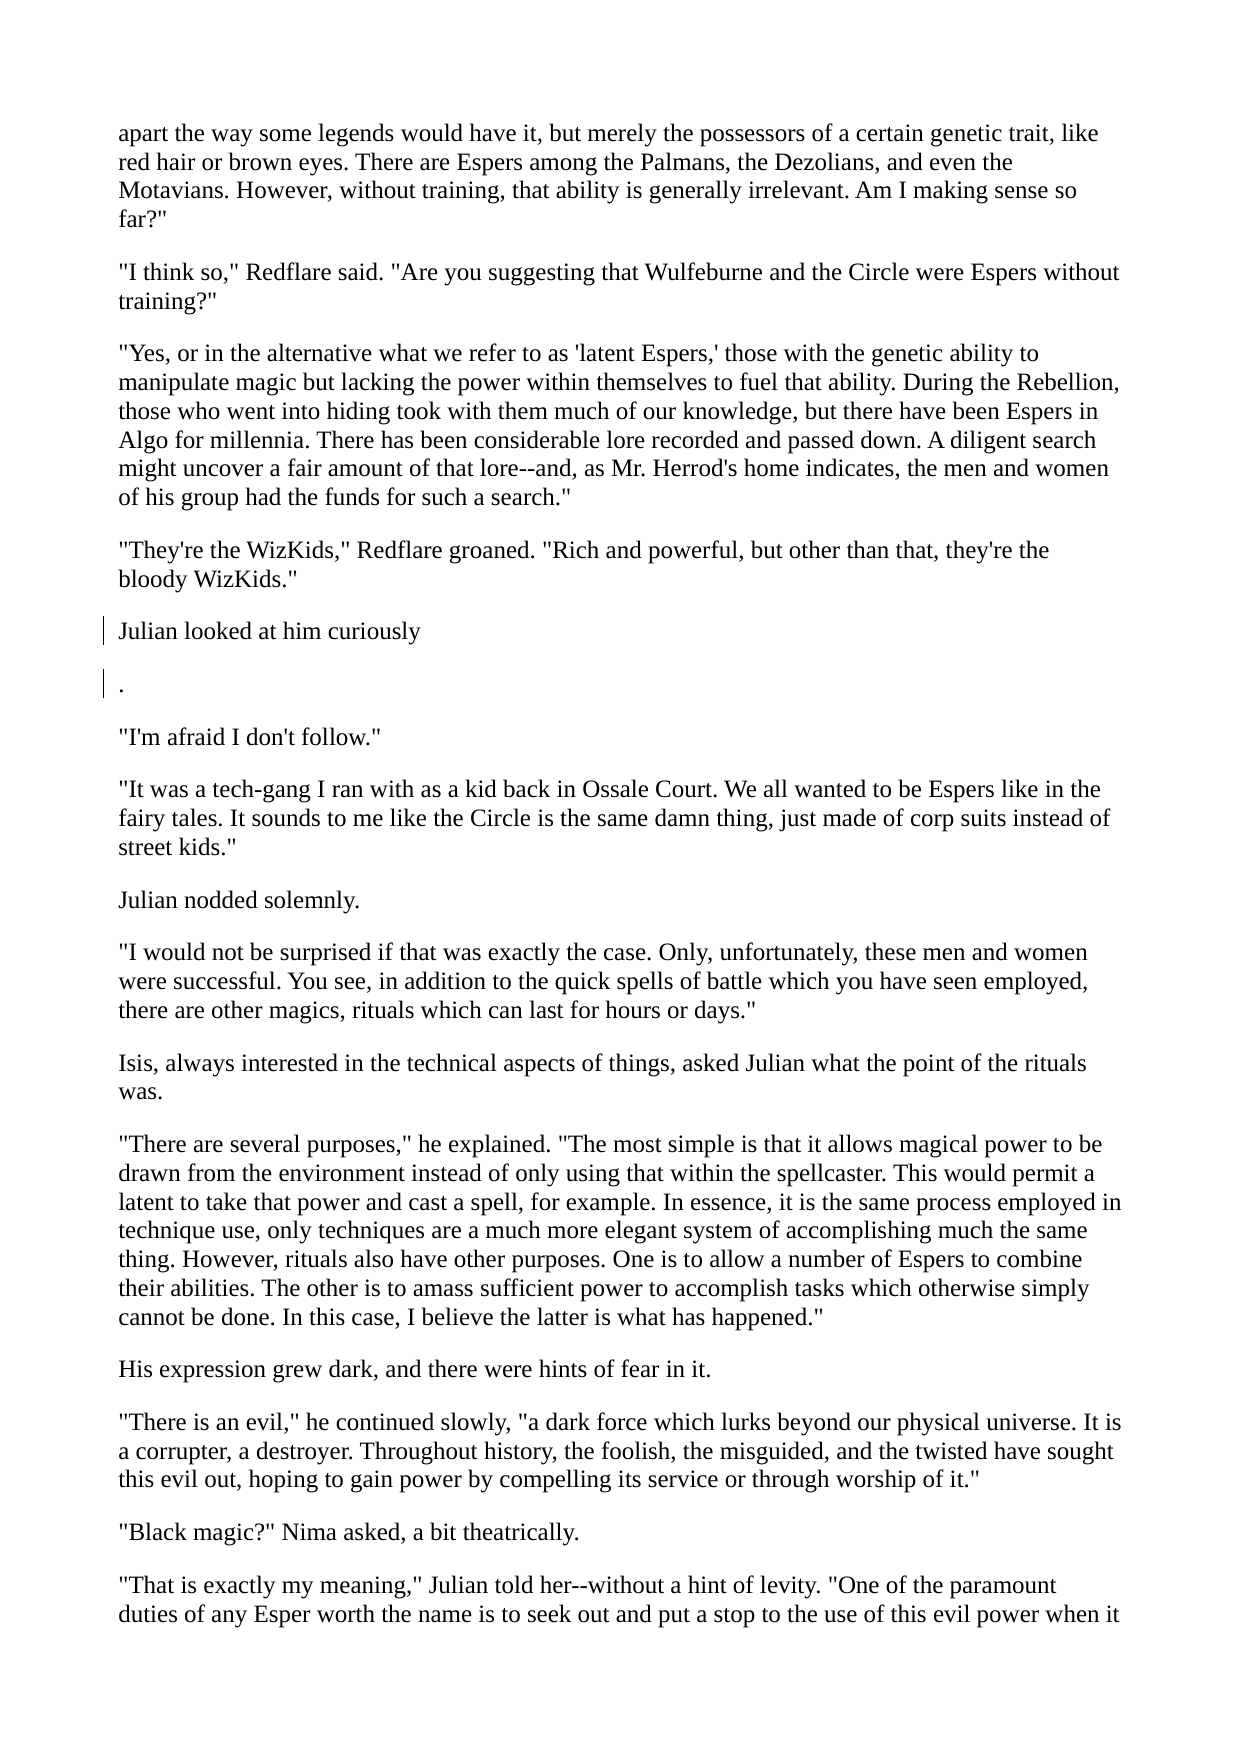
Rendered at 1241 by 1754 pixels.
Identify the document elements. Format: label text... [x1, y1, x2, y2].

text "They're the WizKids," Redflare groaned. "Rich and powerful, but other than that, they're the bloody WizKids." [118, 535, 1122, 592]
text His expression grew dark, and there were hints of fear in it. [118, 1354, 1122, 1383]
text Julian looked at him curiously. [118, 616, 1122, 698]
text Julian nodded solemnly. [118, 885, 1122, 913]
text "Yes, or in the alternative what we refer to as 'latent Espers,' those with the genetic ability to manipulate magic but lacking the power within themselves to fuel that ability. During the Rebellion, those who went into hiding took with them much of our knowledge, but there have been Espers in Algo for millennia. There has been considerable lore recorded and passed down. A diligent search might uncover a fair amount of that lore--and, as Mr. Herrod's home indicates, the men and women of his group had the funds for such a search." [118, 338, 1122, 511]
text "Black magic?" Nima asked, a bit theatrically. [118, 1517, 1122, 1546]
text "I think so," Redflare said. "Are you suggesting that Wulfeburne and the Circle were Espers without training?" [118, 257, 1122, 314]
text apart the way some legends would have it, but merely the possessors of a certain genetic trait, like red hair or brown eyes. There are Espers among the Palmans, the Dezolians, and even the Motavians. However, without training, that ability is generally irrelevant. Am I making sense so far?" [118, 118, 1122, 233]
text "That is exactly my meaning," Julian told her--without a hint of levity. "One of the paramount duties of any Esper worth the name is to seek out and put a stop to the use of this evil power when it [118, 1570, 1122, 1627]
text "I would not be surprised if that was exactly the case. Only, unfortunately, these men and women were successful. You see, in addition to the quick spells of battle which you have seen employed, there are other magics, rituals which can last for hours or days." [118, 937, 1122, 1024]
text "I'm afraid I don't follow." [118, 722, 1122, 751]
text "It was a tech-gang I ran with as a kid back in Ossale Court. We all wanted to be Espers like in the fairy tales. It sounds to me like the Circle is the same damn thing, just made of corp suits instead of street kids." [118, 774, 1122, 861]
text "There is an evil," he continued slowly, "a dark force which lurks beyond our physical universe. It is a corrupter, a destroyer. Throughout history, the foolish, the misguided, and the twisted have sought this evil out, hoping to gain power by compelling its service or through worship of it." [118, 1407, 1122, 1493]
text "There are several purposes," he explained. "The most simple is that it allows magical power to be drawn from the environment instead of only using that within the spellcaster. This would permit a latent to take that power and cast a spell, for example. In essence, it is the same process employed in technique use, only techniques are a much more elegant system of accomplishing much the same thing. However, rituals also have other purposes. One is to allow a number of Espers to combine their abilities. The other is to amass sufficient power to accomplish tasks which otherwise simply cannot be done. In this case, I believe the latter is what has happened." [118, 1129, 1122, 1330]
text Isis, always interested in the technical aspects of things, asked Julian what the point of the rituals was. [118, 1048, 1122, 1105]
